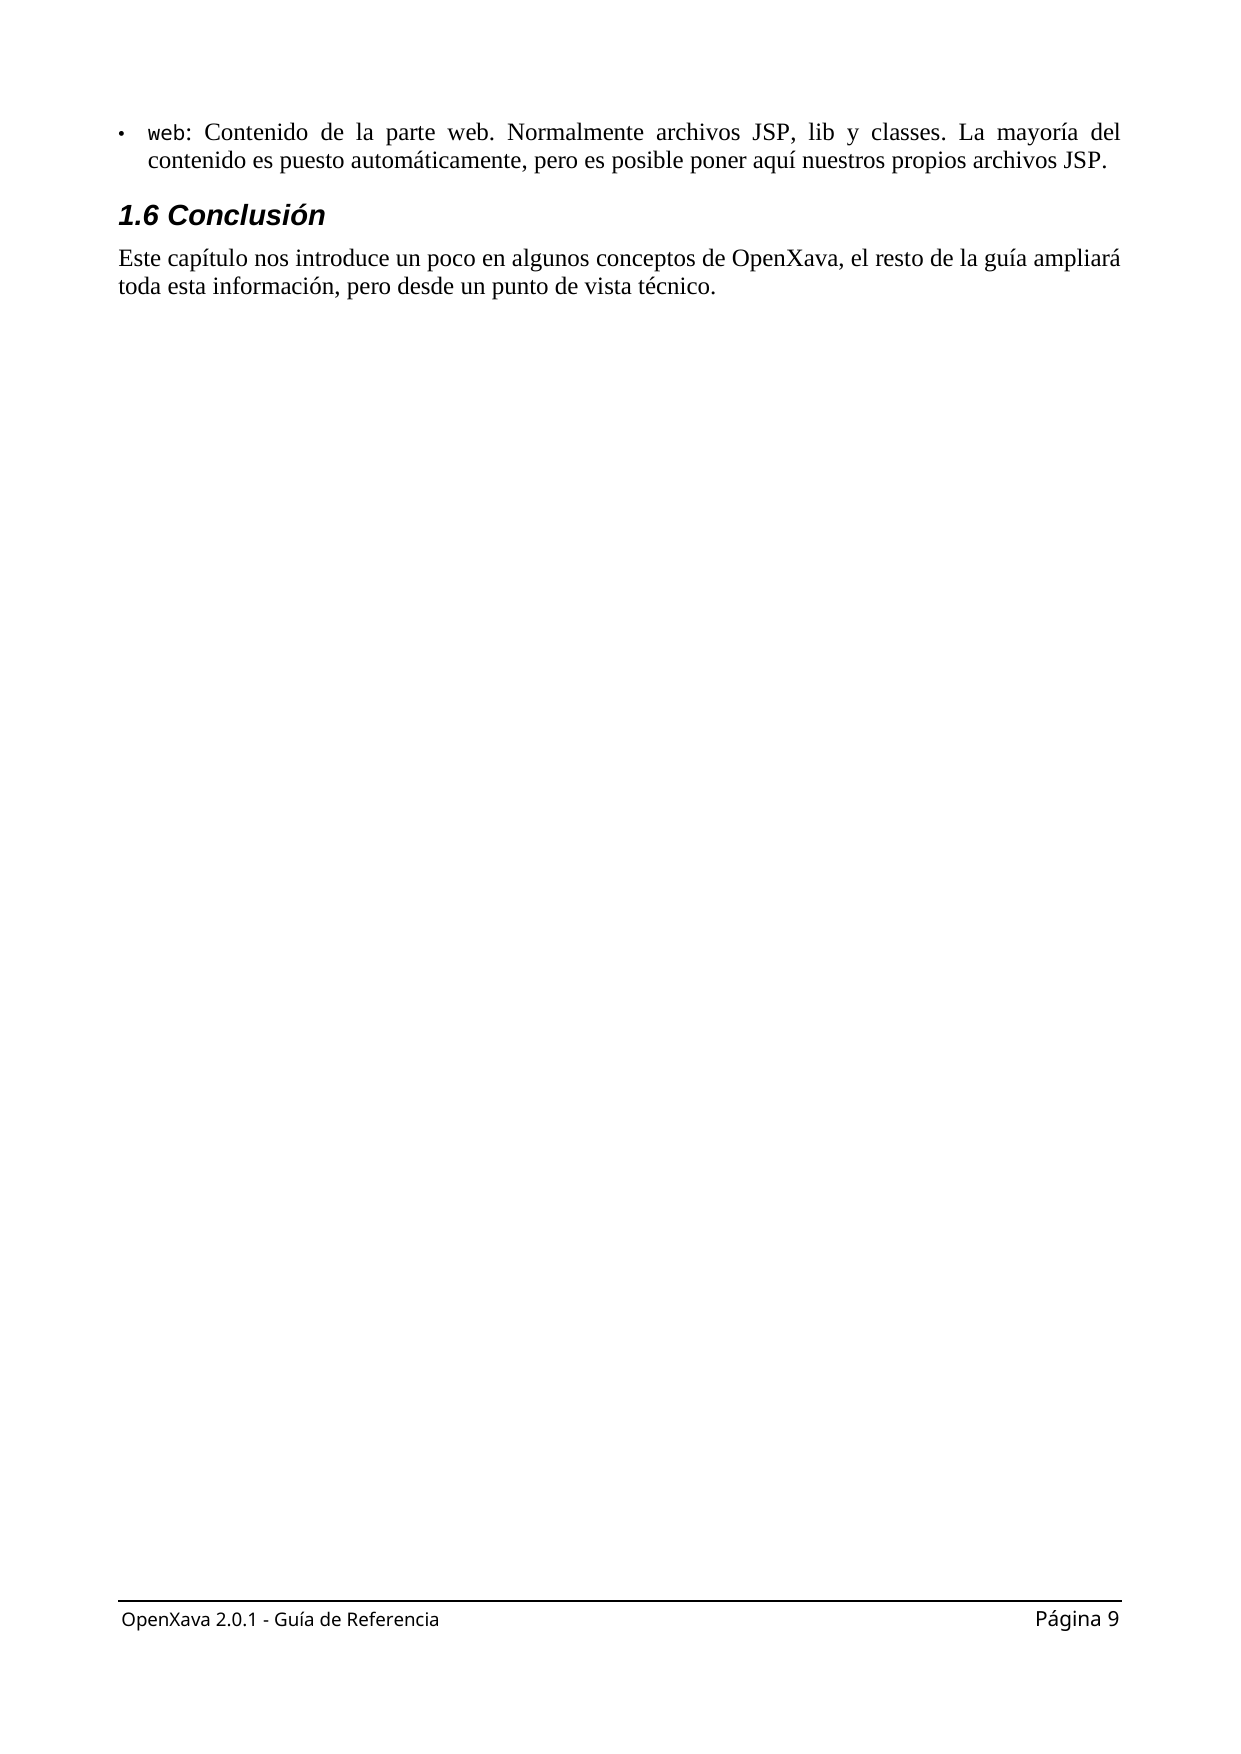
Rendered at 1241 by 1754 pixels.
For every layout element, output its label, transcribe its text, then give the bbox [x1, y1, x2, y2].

text Este capítulo nos introduce un poco en algunos conceptos de OpenXava, el resto de la guía ampliará toda esta información, pero desde un punto de vista técnico. [118, 244, 1122, 300]
subtitle Conclusión [118, 199, 1122, 232]
list web: Contenido de la parte web. Normalmente archivos JSP, lib y classes. La mayoría del contenido es puesto automáticamente, pero es posible poner aquí nuestros propios archivos JSP. [118, 118, 1122, 174]
